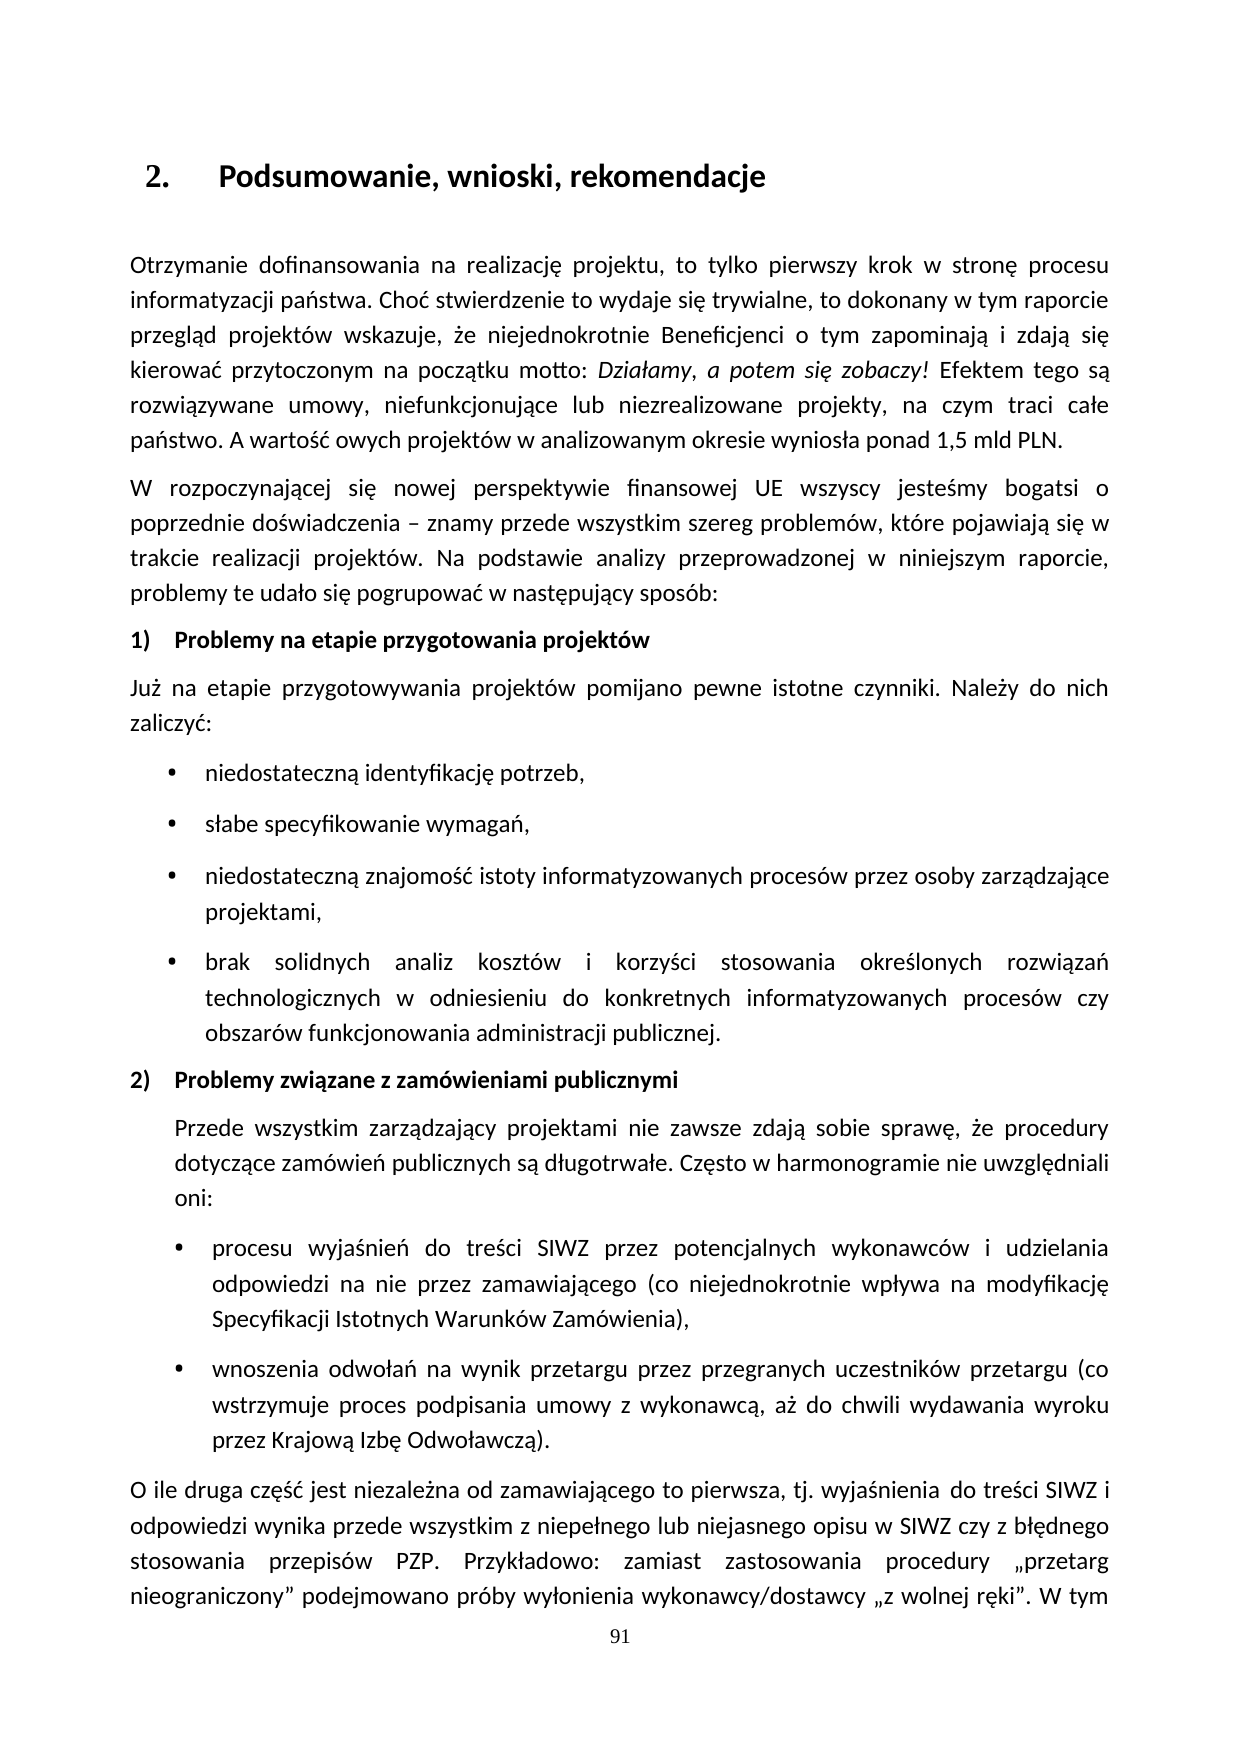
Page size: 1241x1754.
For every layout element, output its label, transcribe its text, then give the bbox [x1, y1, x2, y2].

subtitle Podsumowanie, wnioski, rekomendacje [145, 155, 1110, 196]
text O ile druga część jest niezależna od zamawiającego to pierwsza, tj. wyjaśnienia do treści SIWZ i odpowiedzi wynika przede wszystkim z niepełnego lub niejasnego opisu w SIWZ czy z błędnego stosowania przepisów PZP. Przykładowo: zamiast zastosowania procedury „przetarg nieograniczony” podejmowano próby wyłonienia wykonawcy/dostawcy „z wolnej ręki”. W tym [130, 1472, 1110, 1611]
list niedostateczną identyfikację potrzeb, [167, 754, 1110, 788]
text W rozpoczynającej się nowej perspektywie finansowej UE wszyscy jesteśmy bogatsi o poprzednie doświadczenia – znamy przede wszystkim szereg problemów, które pojawiają się w trakcie realizacji projektów. Na podstawie analizy przeprowadzonej w niniejszym raporcie, problemy te udało się pogrupować w następujący sposób: [130, 472, 1110, 607]
list słabe specyfikowanie wymagań, [167, 806, 1110, 840]
text Przede wszystkim zarządzający projektami nie zawsze zdają sobie sprawę, że procedury dotyczące zamówień publicznych są długotrwałe. Często w harmonogramie nie uwzględniali oni: [174, 1112, 1110, 1213]
list procesu wyjaśnień do treści SIWZ przez potencjalnych wykonawców i udzielania odpowiedzi na nie przez zamawiającego (co niejednokrotnie wpływa na modyfikację Specyfikacji Istotnych Warunków Zamówienia), [174, 1229, 1110, 1334]
text Otrzymanie dofinansowania na realizację projektu, to tylko pierwszy krok w stronę procesu informatyzacji państwa. Choć stwierdzenie to wydaje się trywialne, to dokonany w tym raporcie przegląd projektów wskazuje, że niejednokrotnie Beneficjenci o tym zapominają i zdają się kierować przytoczonym na początku motto: Działamy, a potem się zobaczy! Efektem tego są rozwiązywane umowy, niefunkcjonujące lub niezrealizowane projekty, na czym traci całe państwo. A wartość owych projektów w analizowanym okresie wyniosła ponad 1,5 mld PLN. [130, 249, 1110, 455]
list Problemy na etapie przygotowania projektów [130, 624, 1110, 655]
list wnoszenia odwołań na wynik przetargu przez przegranych uczestników przetargu (co wstrzymuje proces podpisania umowy z wykonawcą, aż do chwili wydawania wyroku przez Krajową Izbę Odwoławczą). [174, 1351, 1110, 1455]
list niedostateczną znajomość istoty informatyzowanych procesów przez osoby zarządzające projektami, [167, 857, 1110, 927]
list Problemy związane z zamówieniami publicznymi [130, 1064, 1110, 1095]
list brak solidnych analiz kosztów i korzyści stosowania określonych rozwiązań technologicznych w odniesieniu do konkretnych informatyzowanych procesów czy obszarów funkcjonowania administracji publicznej. [167, 943, 1110, 1048]
text Już na etapie przygotowywania projektów pomijano pewne istotne czynniki. Należy do nich zaliczyć: [130, 672, 1110, 737]
